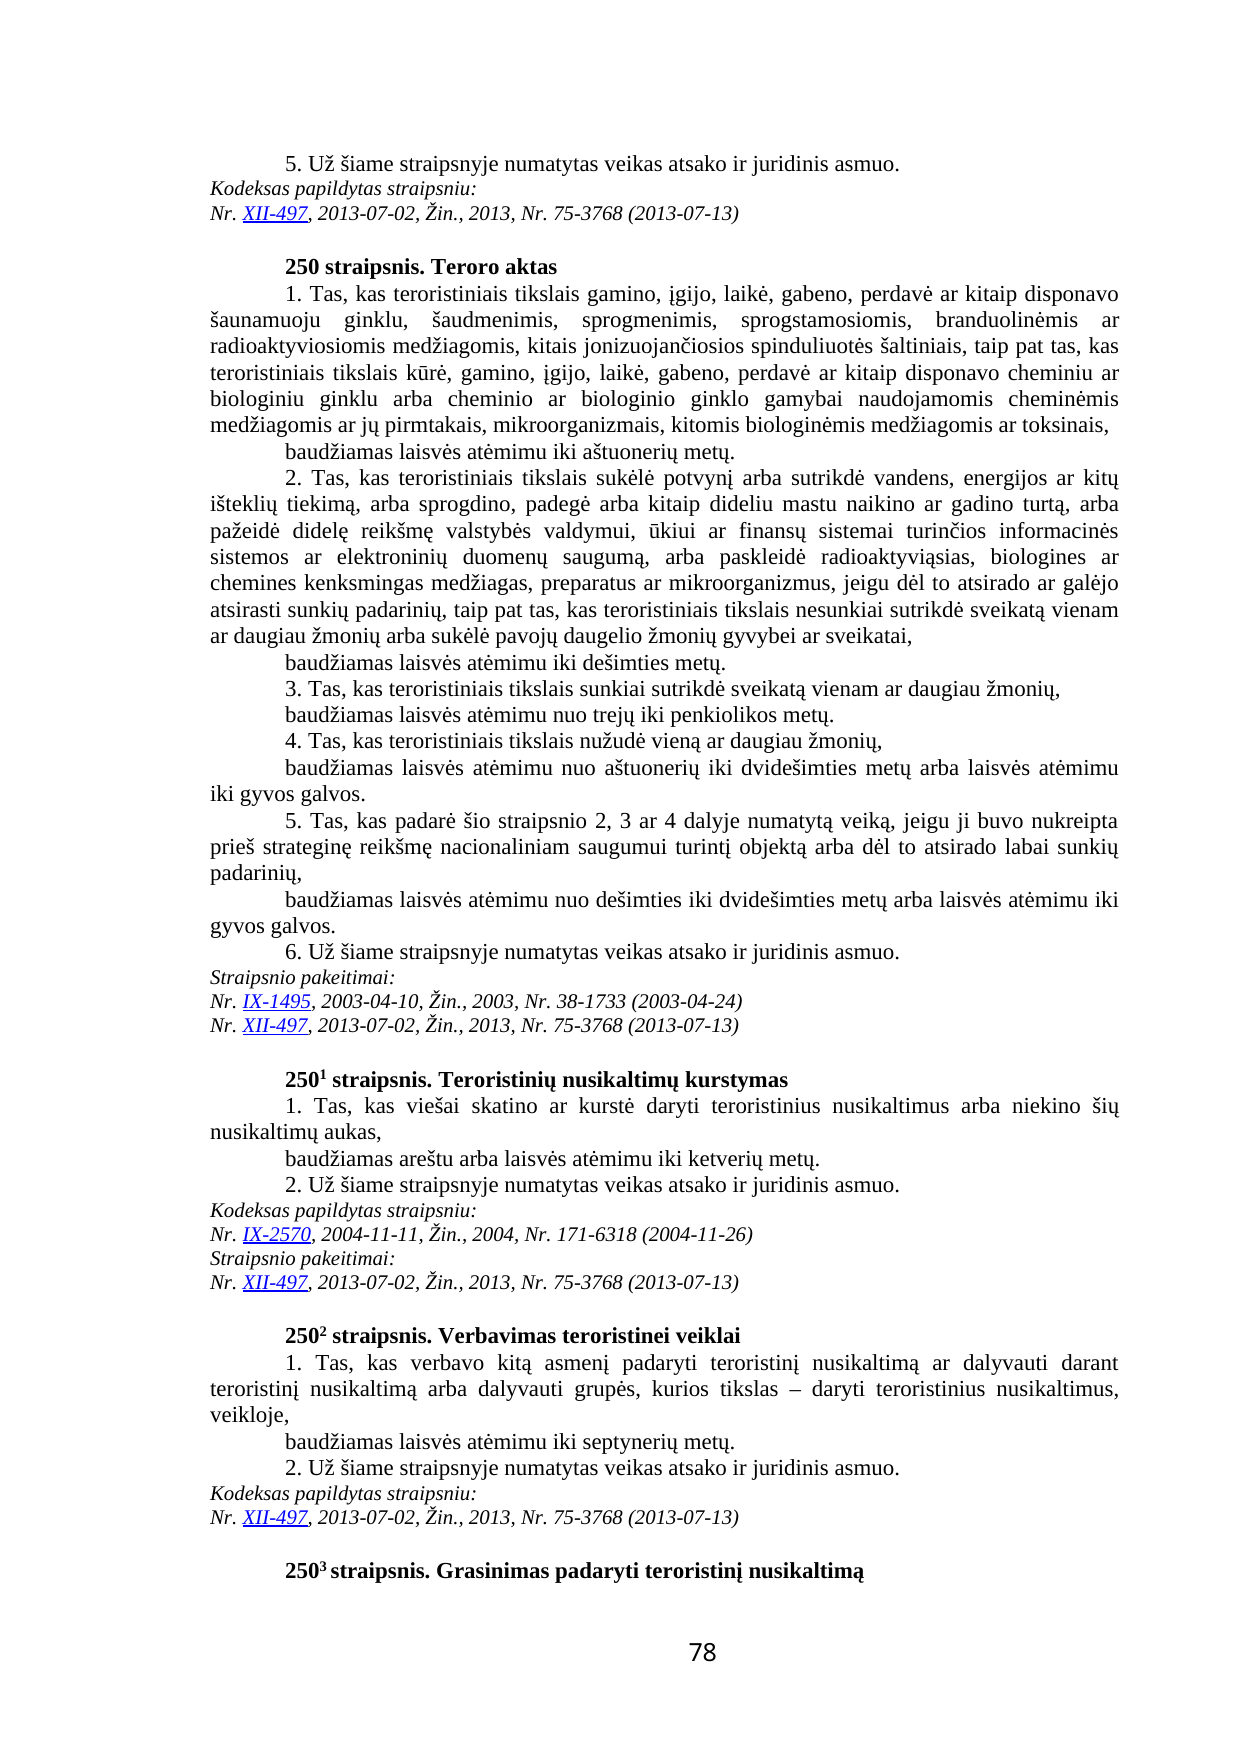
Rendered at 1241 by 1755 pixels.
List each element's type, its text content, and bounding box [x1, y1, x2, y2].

text Nr. XII-497, 2013-07-02, Žin., 2013, Nr. 75-3768 (2013-07-13) [210, 200, 1120, 224]
text 250 straipsnis. Teroro aktas [210, 253, 1120, 279]
text 2502 straipsnis. Verbavimas teroristinei veiklai [210, 1322, 1120, 1349]
text Nr. IX-1495, 2003-04-10, Žin., 2003, Nr. 38-1733 (2003-04-24) [210, 989, 1120, 1013]
text baudžiamas laisvės atėmimu nuo aštuonerių iki dvidešimties metų arba laisvės atėmimu iki gyvos galvos. [210, 754, 1120, 807]
text baudžiamas laisvės atėmimu iki aštuonerių metų. [210, 438, 1120, 464]
text baudžiamas laisvės atėmimu iki dešimties metų. [210, 648, 1120, 675]
text 2503 straipsnis. Grasinimas padaryti teroristinį nusikaltimą [210, 1557, 1120, 1584]
text baudžiamas laisvės atėmimu iki septynerių metų. [210, 1428, 1120, 1454]
text 3. Tas, kas teroristiniais tikslais sunkiai sutrikdė sveikatą vienam ar daugiau žmonių, [210, 675, 1120, 701]
text baudžiamas laisvės atėmimu nuo trejų iki penkiolikos metų. [210, 701, 1120, 728]
text 4. Tas, kas teroristiniais tikslais nužudė vieną ar daugiau žmonių, [210, 728, 1120, 754]
text Nr. XII-497, 2013-07-02, Žin., 2013, Nr. 75-3768 (2013-07-13) [210, 1013, 1120, 1037]
text 5. Už šiame straipsnyje numatytas veikas atsako ir juridinis asmuo. [210, 150, 1120, 176]
text 1. Tas, kas viešai skatino ar kurstė daryti teroristinius nusikaltimus arba niekino šių nusikaltimų aukas, [210, 1092, 1120, 1145]
text baudžiamas areštu arba laisvės atėmimu iki ketverių metų. [210, 1145, 1120, 1171]
text baudžiamas laisvės atėmimu nuo dešimties iki dvidešimties metų arba laisvės atėmimu iki gyvos galvos. [210, 886, 1120, 938]
text 5. Tas, kas padarė šio straipsnio 2, 3 ar 4 dalyje numatytą veiką, jeigu ji buvo nukreipta prieš strateginę reikšmę nacionaliniam saugumui turintį objektą arba dėl to atsirado labai sunkių padarinių, [210, 807, 1120, 886]
text 1. Tas, kas verbavo kitą asmenį padaryti teroristinį nusikaltimą ar dalyvauti darant teroristinį nusikaltimą arba dalyvauti grupės, kurios tikslas – daryti teroristinius nusikaltimus, veikloje, [210, 1349, 1120, 1428]
text 2. Už šiame straipsnyje numatytas veikas atsako ir juridinis asmuo. [210, 1454, 1120, 1481]
text Nr. XII-497, 2013-07-02, Žin., 2013, Nr. 75-3768 (2013-07-13) [210, 1505, 1120, 1529]
text Kodeksas papildytas straipsniu: [210, 176, 1120, 200]
text Straipsnio pakeitimai: [210, 965, 1120, 989]
text 2501 straipsnis. Teroristinių nusikaltimų kurstymas [210, 1066, 1120, 1092]
text 2. Tas, kas teroristiniais tikslais sukėlė potvynį arba sutrikdė vandens, energijos ar kitų išteklių tiekimą, arba sprogdino, padegė arba kitaip dideliu mastu naikino ar gadino turtą, arba pažeidė didelę reikšmę valstybės valdymui, ūkiui ar finansų sistemai turinčios informacinės sistemos ar elektroninių duomenų saugumą, arba paskleidė radioaktyviąsias, biologines ar chemines kenksmingas medžiagas, preparatus ar mikroorganizmus, jeigu dėl to atsirado ar galėjo atsirasti sunkių padarinių, taip pat tas, kas teroristiniais tikslais nesunkiai sutrikdė sveikatą vienam ar daugiau žmonių arba sukėlė pavojų daugelio žmonių gyvybei ar sveikatai, [210, 464, 1120, 648]
text Straipsnio pakeitimai: [210, 1246, 1120, 1270]
text Nr. IX-2570, 2004-11-11, Žin., 2004, Nr. 171-6318 (2004-11-26) [210, 1222, 1120, 1246]
text 6. Už šiame straipsnyje numatytas veikas atsako ir juridinis asmuo. [210, 938, 1120, 965]
text Kodeksas papildytas straipsniu: [210, 1197, 1120, 1222]
text 2. Už šiame straipsnyje numatytas veikas atsako ir juridinis asmuo. [210, 1171, 1120, 1197]
text 1. Tas, kas teroristiniais tikslais gamino, įgijo, laikė, gabeno, perdavė ar kitaip disponavo šaunamuoju ginklu, šaudmenimis, sprogmenimis, sprogstamosiomis, branduolinėmis ar radioaktyviosiomis medžiagomis, kitais jonizuojančiosios spinduliuotės šaltiniais, taip pat tas, kas teroristiniais tikslais kūrė, gamino, įgijo, laikė, gabeno, perdavė ar kitaip disponavo cheminiu ar biologiniu ginklu arba cheminio ar biologinio ginklo gamybai naudojamomis cheminėmis medžiagomis ar jų pirmtakais, mikroorganizmais, kitomis biologinėmis medžiagomis ar toksinais, [210, 279, 1120, 438]
text Nr. XII-497, 2013-07-02, Žin., 2013, Nr. 75-3768 (2013-07-13) [210, 1270, 1120, 1294]
text Kodeksas papildytas straipsniu: [210, 1481, 1120, 1505]
